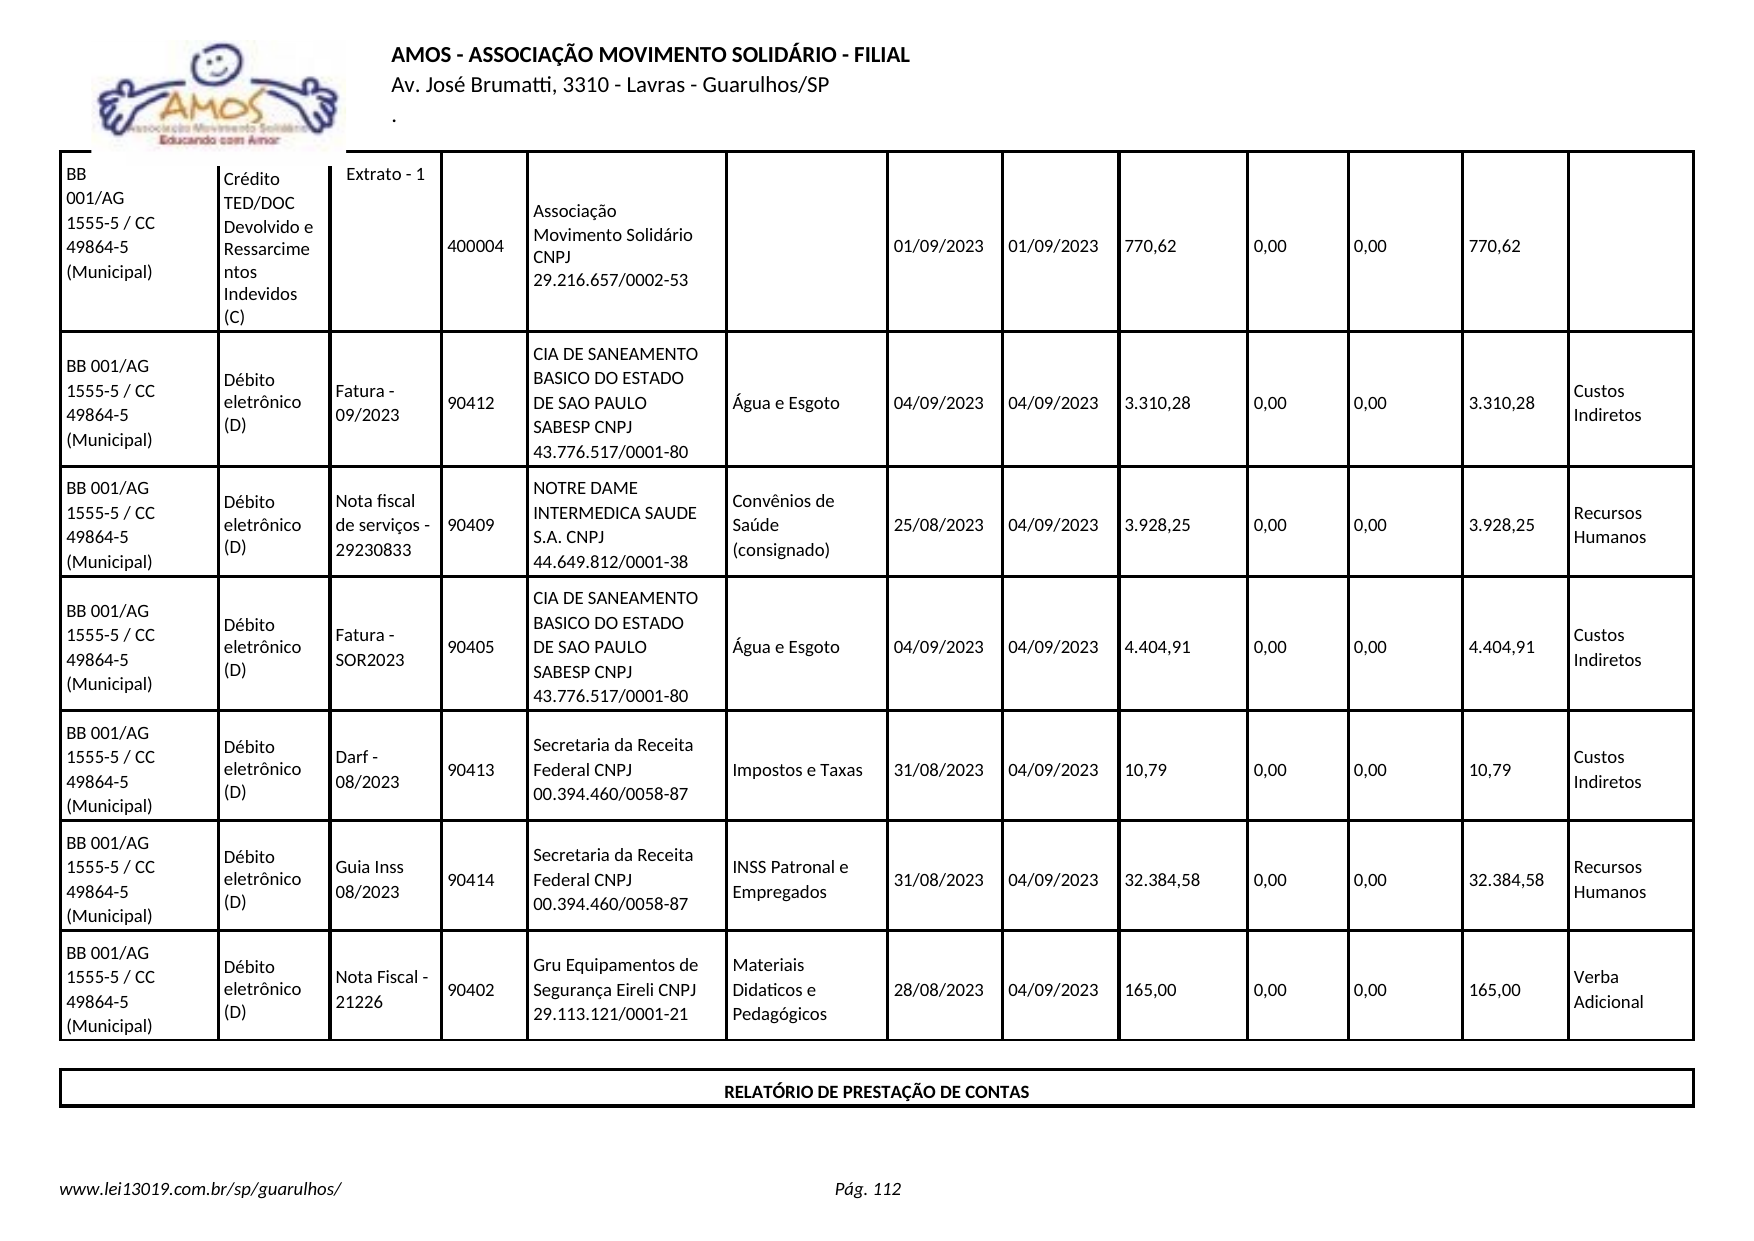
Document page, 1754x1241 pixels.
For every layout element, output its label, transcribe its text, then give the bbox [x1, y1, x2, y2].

table_cell 90402 [443, 932, 526, 1039]
table_cell Extrato - 1 [332, 153, 440, 330]
table_cell Secretaria da Receita Federal CNPJ 00.394.460/0058-87 [529, 712, 725, 819]
table_cell 770,62 [1464, 153, 1567, 330]
table_cell Materiais Didaticos e Pedagógicos [728, 932, 886, 1039]
table_cell 01/09/2023 [1004, 153, 1117, 330]
table_cell Impostos e Taxas [728, 712, 886, 819]
table_cell 25/08/2023 [889, 468, 1001, 574]
table_cell Débito eletrônico (D) [220, 578, 328, 709]
table_cell Água e Esgoto [728, 333, 886, 464]
table_cell Crédito TED/DOC Devolvido e Ressarcime ntos Indevidos (C) [220, 166, 328, 330]
table_cell 90409 [443, 468, 526, 574]
table_cell 0,00 [1350, 822, 1461, 929]
table_cell 4.404,91 [1121, 578, 1246, 709]
table_cell 165,00 [1121, 932, 1246, 1039]
table_cell Nota fiscal de serviços - 29230833 [332, 468, 440, 574]
table_cell 90412 [443, 333, 526, 464]
table_cell 0,00 [1350, 153, 1461, 330]
table_cell Associação Movimento Solidário CNPJ 29.216.657/0002-53 [529, 153, 725, 330]
table_cell Recursos Humanos [1570, 468, 1692, 574]
table_cell 0,00 [1249, 822, 1347, 929]
table_cell CIA DE SANEAMENTO BASICO DO ESTADO DE SAO PAULO SABESP CNPJ 43.776.517/0001-80 [529, 578, 725, 709]
table_cell 0,00 [1249, 468, 1347, 574]
table_cell 04/09/2023 [1004, 712, 1117, 819]
table_cell 04/09/2023 [889, 333, 1001, 464]
table_cell Água e Esgoto [728, 578, 886, 709]
table_cell Débito eletrônico (D) [220, 333, 328, 464]
table_cell 0,00 [1350, 712, 1461, 819]
table_cell BB 001/AG 1555-5 / CC 49864-5 (Municipal) [62, 333, 217, 464]
table_cell Guia Inss 08/2023 [332, 822, 440, 929]
table_cell Recursos Humanos [1570, 822, 1692, 929]
table_cell 10,79 [1464, 712, 1567, 819]
table_cell 0,00 [1249, 153, 1347, 330]
table_cell Custos Indiretos [1570, 333, 1692, 464]
table_cell BB 001/AG 1555-5 / CC 49864-5 (Municipal) [62, 468, 217, 574]
table_cell 0,00 [1350, 468, 1461, 574]
table_cell Secretaria da Receita Federal CNPJ 00.394.460/0058-87 [529, 822, 725, 929]
table_cell Débito eletrônico (D) [220, 468, 328, 574]
table_cell 0,00 [1249, 333, 1347, 464]
table_cell Débito eletrônico (D) [220, 712, 328, 819]
table_cell BB 001/AG 1555-5 / CC 49864-5 (Municipal) [62, 712, 217, 819]
table_cell 0,00 [1350, 578, 1461, 709]
table_cell 04/09/2023 [1004, 932, 1117, 1039]
table_cell [1570, 153, 1692, 330]
table_cell 04/09/2023 [1004, 578, 1117, 709]
table_cell BB 001/AG 1555-5 / CC 49864-5 (Municipal) [62, 822, 217, 929]
table_cell 01/09/2023 [889, 153, 1001, 330]
table_cell 31/08/2023 [889, 822, 1001, 929]
table_cell 32.384,58 [1121, 822, 1246, 929]
table_cell 0,00 [1249, 932, 1347, 1039]
table_header RELATÓRIO DE PRESTAÇÃO DE CONTAS [62, 1071, 1692, 1104]
table_cell 4.404,91 [1464, 578, 1567, 709]
table_cell 32.384,58 [1464, 822, 1567, 929]
table_cell 28/08/2023 [889, 932, 1001, 1039]
table_cell 04/09/2023 [889, 578, 1001, 709]
table_cell BB 001/AG 1555-5 / CC 49864-5 (Municipal) [62, 153, 217, 330]
table_cell 0,00 [1350, 932, 1461, 1039]
table_cell 3.928,25 [1121, 468, 1246, 574]
table_cell 31/08/2023 [889, 712, 1001, 819]
table_cell 04/09/2023 [1004, 822, 1117, 929]
table_cell 3.310,28 [1464, 333, 1567, 464]
table_cell Darf - 08/2023 [332, 712, 440, 819]
table_cell Convênios de Saúde (consignado) [728, 468, 886, 574]
table_cell 400004 [443, 153, 526, 330]
table_cell 90413 [443, 712, 526, 819]
table_cell NOTRE DAME INTERMEDICA SAUDE S.A. CNPJ 44.649.812/0001-38 [529, 468, 725, 574]
table_cell Gru Equipamentos de Segurança Eireli CNPJ 29.113.121/0001-21 [529, 932, 725, 1039]
table_cell Débito eletrônico (D) [220, 822, 328, 929]
table_cell Verba Adicional [1570, 932, 1692, 1039]
table_cell 10,79 [1121, 712, 1246, 819]
table_cell 04/09/2023 [1004, 333, 1117, 464]
table_cell 3.310,28 [1121, 333, 1246, 464]
table_cell BB 001/AG 1555-5 / CC 49864-5 (Municipal) [62, 932, 217, 1039]
table_cell 165,00 [1464, 932, 1567, 1039]
table_cell Débito eletrônico (D) [220, 932, 328, 1039]
table_cell INSS Patronal e Empregados [728, 822, 886, 929]
table_cell 0,00 [1350, 333, 1461, 464]
table_cell 0,00 [1249, 578, 1347, 709]
table_cell 90405 [443, 578, 526, 709]
table_cell 0,00 [1249, 712, 1347, 819]
table_cell Nota Fiscal - 21226 [332, 932, 440, 1039]
table_cell BB 001/AG 1555-5 / CC 49864-5 (Municipal) [62, 578, 217, 709]
table_cell Fatura - SOR2023 [332, 578, 440, 709]
table_cell 04/09/2023 [1004, 468, 1117, 574]
table_cell CIA DE SANEAMENTO BASICO DO ESTADO DE SAO PAULO SABESP CNPJ 43.776.517/0001-80 [529, 333, 725, 464]
table_cell 770,62 [1121, 153, 1246, 330]
table_cell Custos Indiretos [1570, 578, 1692, 709]
table_cell Custos Indiretos [1570, 712, 1692, 819]
table_cell Fatura - 09/2023 [332, 333, 440, 464]
table_cell [728, 153, 886, 330]
table_cell 90414 [443, 822, 526, 929]
table_cell 3.928,25 [1464, 468, 1567, 574]
